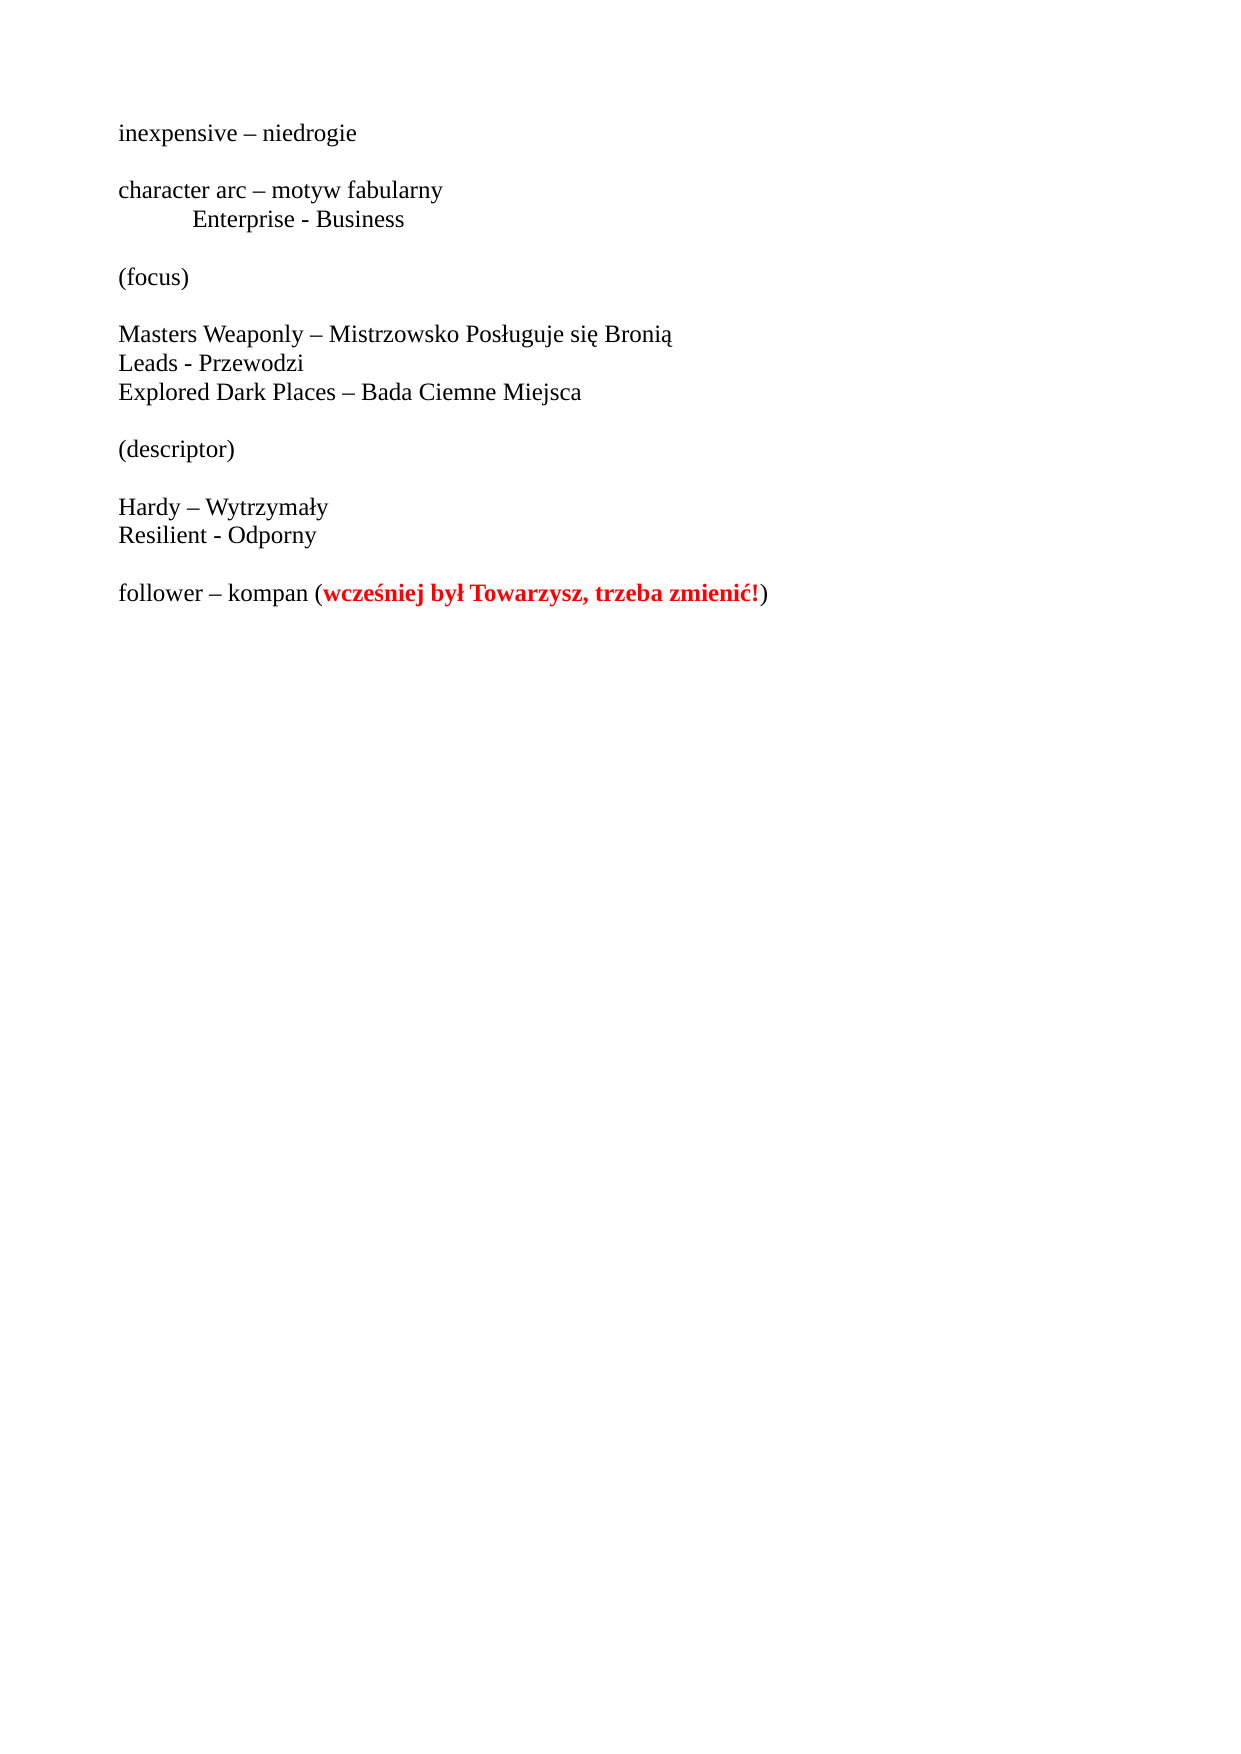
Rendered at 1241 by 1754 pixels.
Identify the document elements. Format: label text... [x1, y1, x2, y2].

text (descriptor) [118, 434, 1122, 463]
text Enterprise - Business [118, 204, 1122, 233]
text Masters Weaponly – Mistrzowsko Posługuje się Bronią [118, 319, 1122, 348]
text Leads - Przewodzi [118, 348, 1122, 377]
text follower – kompan (wcześniej był Towarzysz, trzeba zmienić!) [118, 578, 1122, 607]
text Explored Dark Places – Bada Ciemne Miejsca [118, 377, 1122, 406]
text Hardy – Wytrzymały [118, 492, 1122, 521]
text (focus) [118, 262, 1122, 291]
text Resilient - Odporny [118, 521, 1122, 549]
text character arc – motyw fabularny [118, 176, 1122, 204]
text inexpensive – niedrogie [118, 118, 1122, 147]
